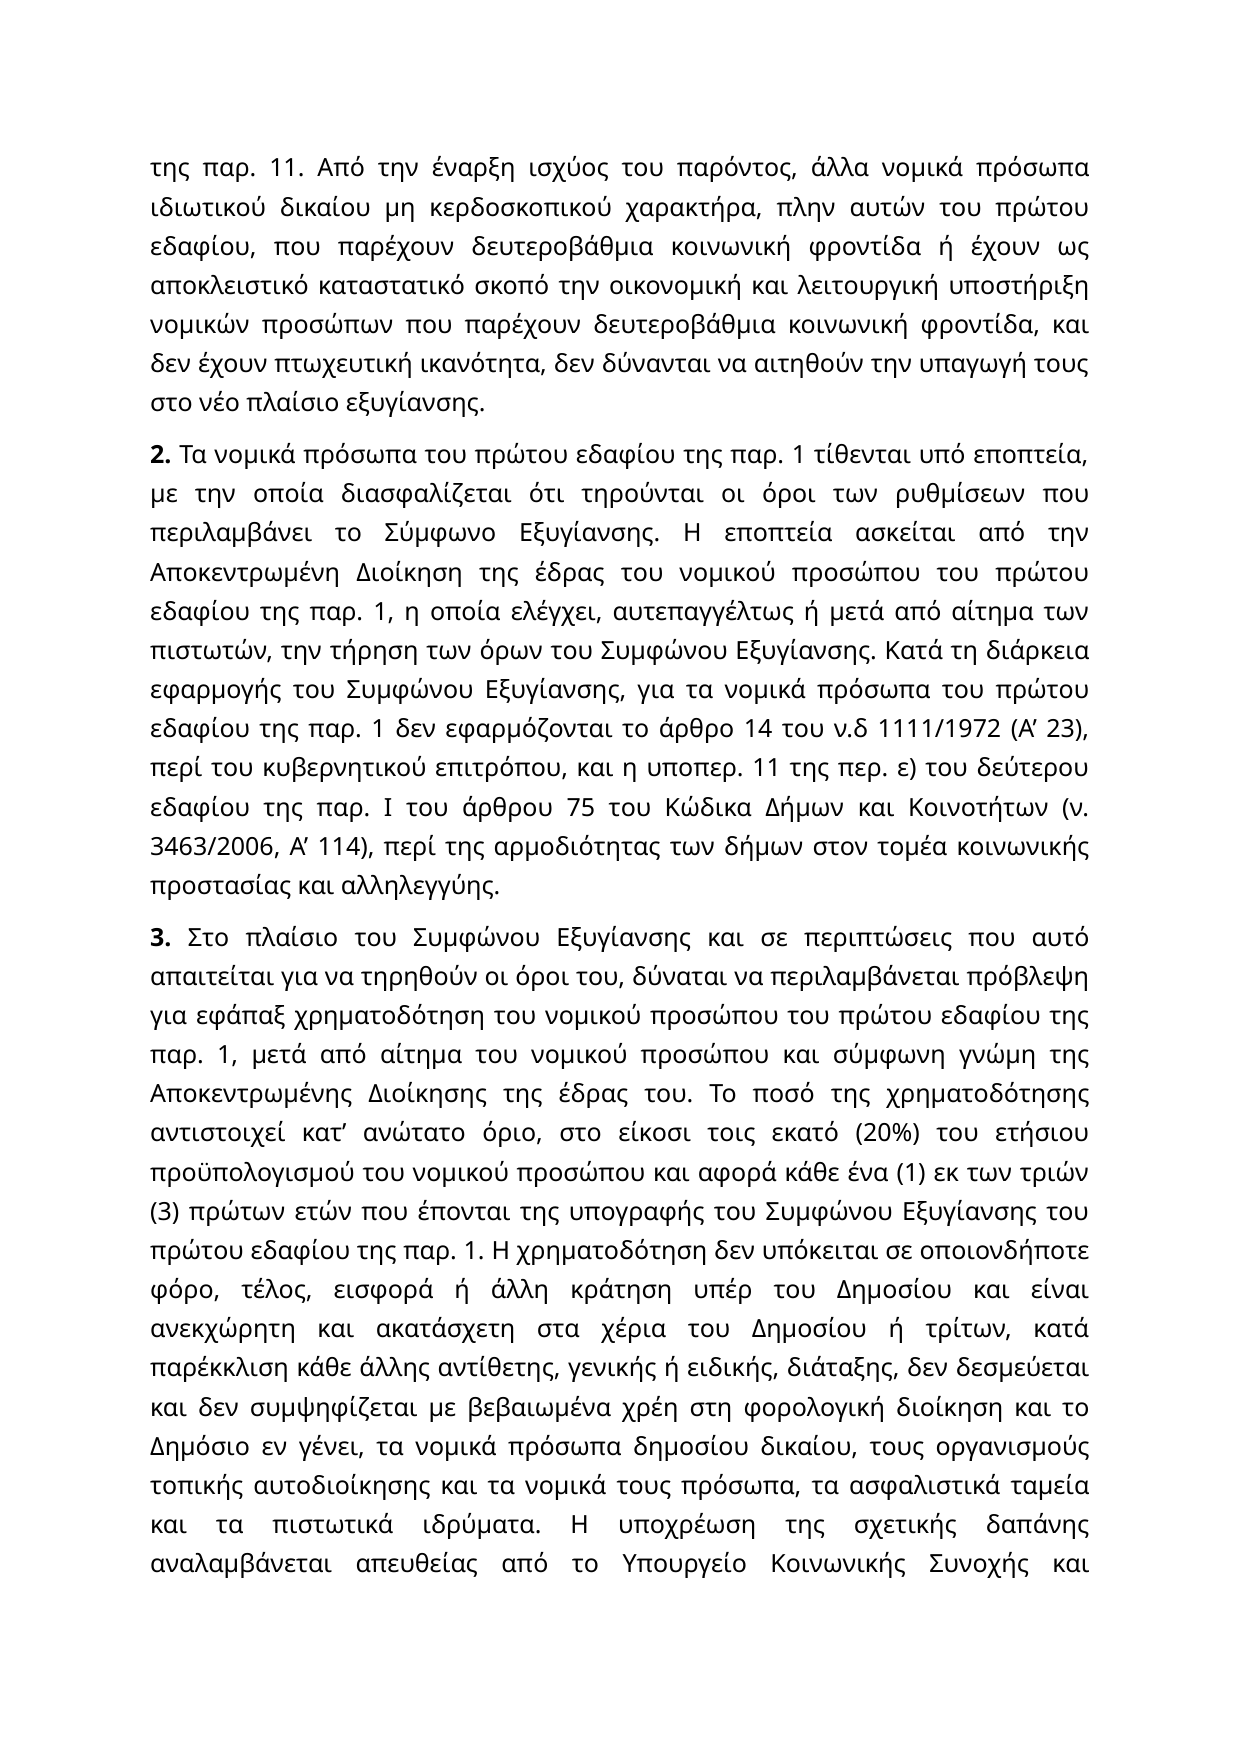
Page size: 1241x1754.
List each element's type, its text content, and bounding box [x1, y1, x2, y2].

text της παρ. 11. Από την έναρξη ισχύος του παρόντος, άλλα νομικά πρόσωπα ιδιωτικού δικαίου μη κερδοσκοπικού χαρακτήρα, πλην αυτών του πρώτου εδαφίου, που παρέχουν δευτεροβάθμια κοινωνική φροντίδα ή έχουν ως αποκλειστικό καταστατικό σκοπό την οικονομική και λειτουργική υποστήριξη νομικών προσώπων που παρέχουν δευτεροβάθμια κοινωνική φροντίδα, και δεν έχουν πτωχευτική ικανότητα, δεν δύνανται να αιτηθούν την υπαγωγή τους στο νέο πλαίσιο εξυγίανσης. [150, 150, 1090, 419]
text 3. Στο πλαίσιο του Συμφώνου Εξυγίανσης και σε περιπτώσεις που αυτό απαιτείται για να τηρηθούν οι όροι του, δύναται να περιλαμβάνεται πρόβλεψη για εφάπαξ χρηματοδότηση του νομικού προσώπου του πρώτου εδαφίου της παρ. 1, μετά από αίτημα του νομικού προσώπου και σύμφωνη γνώμη της Αποκεντρωμένης Διοίκησης της έδρας του. Το ποσό της χρηματοδότησης αντιστοιχεί κατ’ ανώτατο όριο, στο είκοσι τοις εκατό (20%) του ετήσιου προϋπολογισμού του νομικού προσώπου και αφορά κάθε ένα (1) εκ των τριών (3) πρώτων ετών που έπονται της υπογραφής του Συμφώνου Εξυγίανσης του πρώτου εδαφίου της παρ. 1. Η χρηματοδότηση δεν υπόκειται σε οποιονδήποτε φόρο, τέλος, εισφορά ή άλλη κράτηση υπέρ του Δημοσίου και είναι ανεκχώρητη και ακατάσχετη στα χέρια του Δημοσίου ή τρίτων, κατά παρέκκλιση κάθε άλλης αντίθετης, γενικής ή ειδικής, διάταξης, δεν δεσμεύεται και δεν συμψηφίζεται με βεβαιωμένα χρέη στη φορολογική διοίκηση και το Δημόσιο εν γένει, τα νομικά πρόσωπα δημοσίου δικαίου, τους οργανισμούς τοπικής αυτοδιοίκησης και τα νομικά τους πρόσωπα, τα ασφαλιστικά ταμεία και τα πιστωτικά ιδρύματα. Η υποχρέωση της σχετικής δαπάνης αναλαμβάνεται απευθείας από το Υπουργείο Κοινωνικής Συνοχής και [150, 919, 1090, 1580]
text 2. Τα νομικά πρόσωπα του πρώτου εδαφίου της παρ. 1 τίθενται υπό εποπτεία, με την οποία διασφαλίζεται ότι τηρούνται οι όροι των ρυθμίσεων που περιλαμβάνει το Σύμφωνο Εξυγίανσης. Η εποπτεία ασκείται από την Αποκεντρωμένη Διοίκηση της έδρας του νομικού προσώπου του πρώτου εδαφίου της παρ. 1, η οποία ελέγχει, αυτεπαγγέλτως ή μετά από αίτημα των πιστωτών, την τήρηση των όρων του Συμφώνου Εξυγίανσης. Κατά τη διάρκεια εφαρμογής του Συμφώνου Εξυγίανσης, για τα νομικά πρόσωπα του πρώτου εδαφίου της παρ. 1 δεν εφαρμόζονται το άρθρο 14 του ν.δ 1111/1972 (Α’ 23), περί του κυβερνητικού επιτρόπου, και η υποπερ. 11 της περ. ε) του δεύτερου εδαφίου της παρ. I του άρθρου 75 του Κώδικα Δήμων και Κοινοτήτων (ν. 3463/2006, Α’ 114), περί της αρμοδιότητας των δήμων στον τομέα κοινωνικής προστασίας και αλληλεγγύης. [150, 437, 1090, 902]
